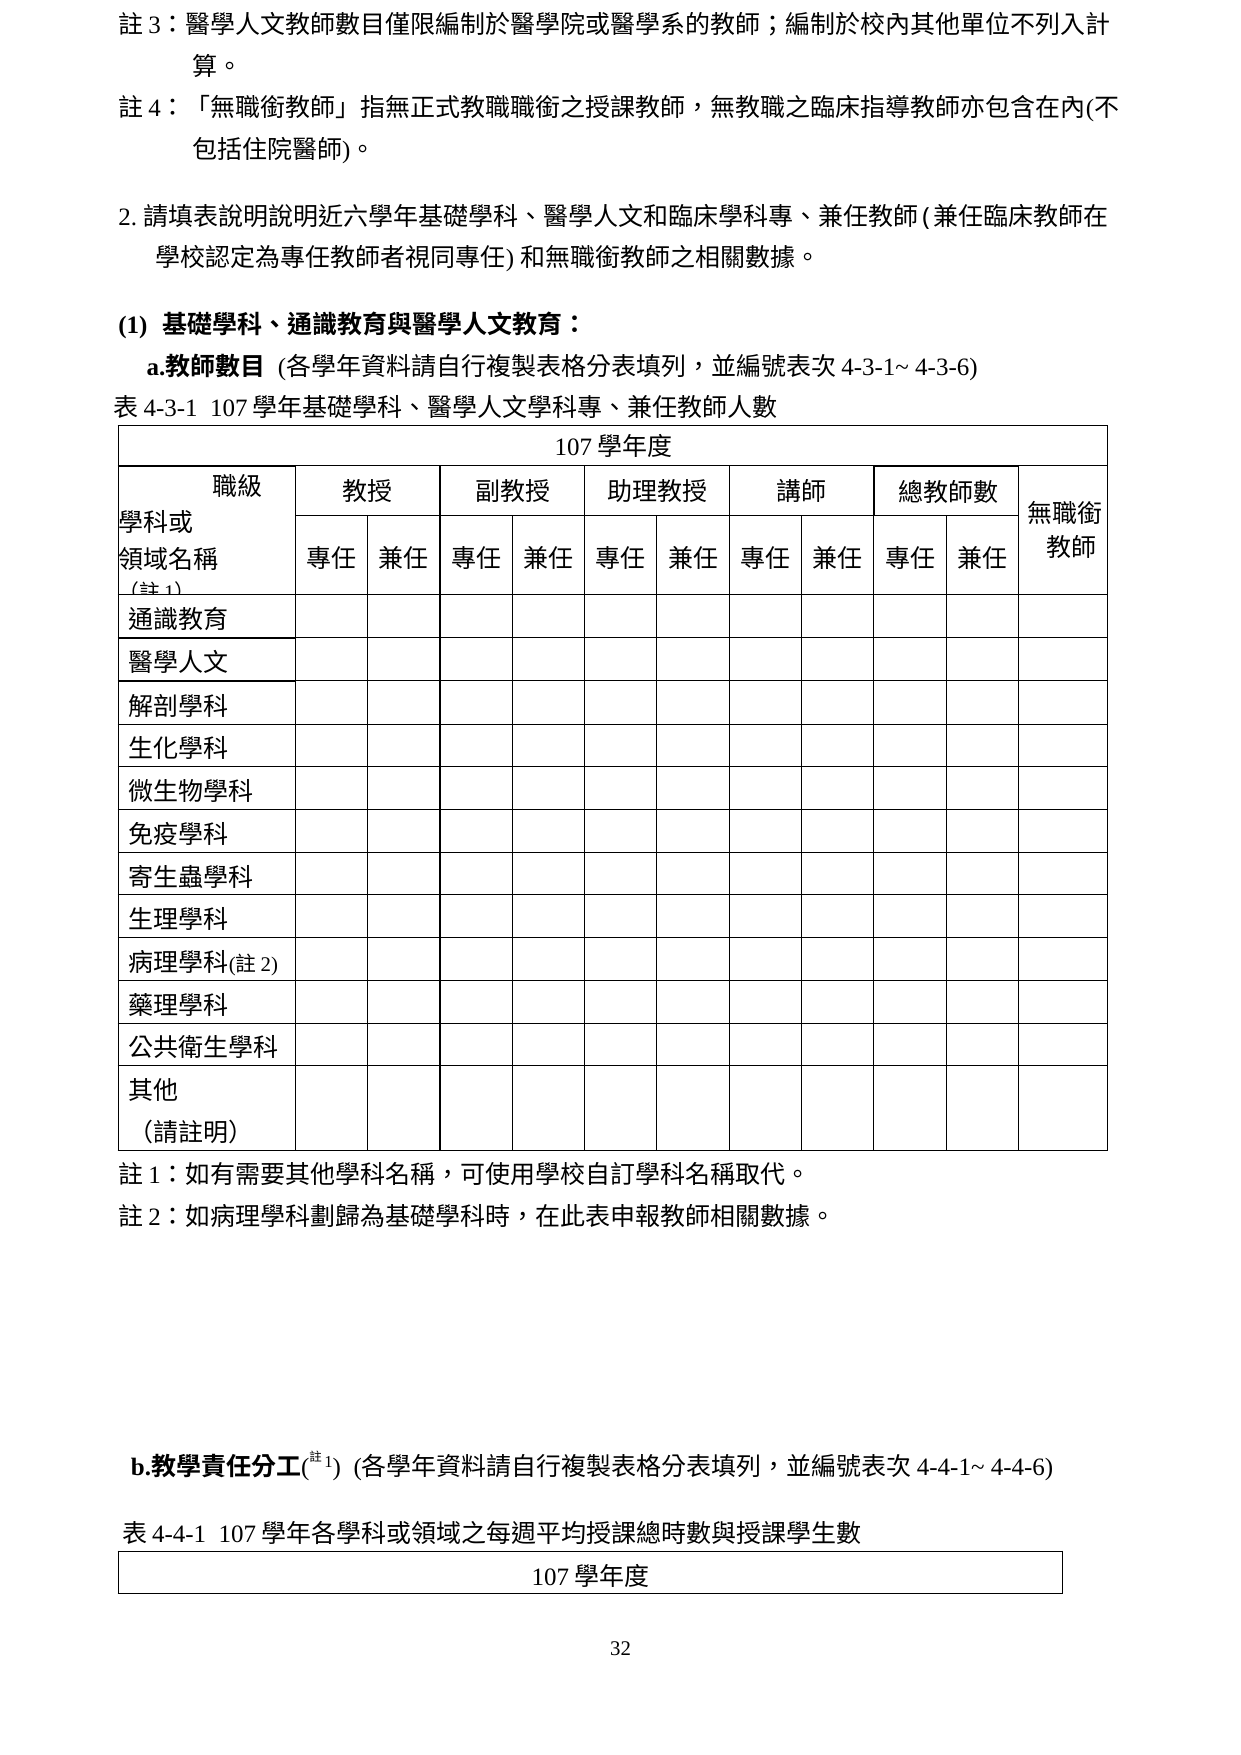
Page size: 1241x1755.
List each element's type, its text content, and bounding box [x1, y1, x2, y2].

table_cell [802, 981, 873, 1022]
text 表4-4-1 107學年各學科或領域之每週平均授課總時數與授課學生數 [109, 1509, 1122, 1551]
table_cell [296, 681, 367, 723]
table_cell [657, 938, 729, 980]
table_cell [1019, 681, 1107, 723]
table_cell [802, 681, 873, 723]
table_cell [585, 1024, 656, 1065]
table_cell 專任 [874, 516, 946, 594]
table_cell [441, 725, 512, 766]
table_cell 寄生蟲學科 [119, 853, 295, 894]
table_cell [657, 595, 729, 637]
table_cell [585, 725, 656, 766]
table_cell [802, 767, 873, 809]
table_cell [441, 595, 512, 637]
table_cell [1019, 895, 1107, 937]
table_cell [874, 1024, 946, 1065]
table_cell [296, 853, 367, 894]
table_cell [802, 725, 873, 766]
table_cell [585, 981, 656, 1022]
table_cell [368, 767, 439, 809]
table_cell [802, 853, 873, 894]
table_cell [368, 595, 439, 637]
table_cell 生理學科 [119, 895, 295, 937]
table_cell [513, 810, 584, 852]
table_cell [947, 638, 1018, 680]
table_cell [874, 853, 946, 894]
table_cell [657, 681, 729, 723]
table_cell [947, 1066, 1018, 1149]
table_cell [296, 638, 367, 680]
table_cell [947, 938, 1018, 980]
table_cell [368, 681, 439, 723]
table_cell [730, 595, 801, 637]
table_cell [947, 895, 1018, 937]
table_cell [513, 638, 584, 680]
text b.教學責任分工(註1) (各學年資料請自行複製表格分表填列，並編號表次4-4-1~ 4-4-6) [118, 1442, 1122, 1484]
table_cell [802, 895, 873, 937]
table_cell [657, 981, 729, 1022]
table_cell 無職銜教師 [1019, 466, 1107, 594]
table_cell 講師 [730, 466, 873, 515]
table_cell [296, 938, 367, 980]
table_cell [296, 810, 367, 852]
table_cell [730, 1066, 801, 1149]
table_cell [296, 767, 367, 809]
text 註2：如病理學科劃歸為基礎學科時，在此表申報教師相關數據。 [118, 1192, 1122, 1234]
table_cell [513, 938, 584, 980]
table_cell [657, 1066, 729, 1149]
text 表4-3-1 107學年基礎學科、醫學人文學科專、兼任教師人數 [94, 383, 1148, 425]
table_cell [513, 1024, 584, 1065]
table_cell [730, 1024, 801, 1065]
table_cell [657, 895, 729, 937]
table_cell [441, 638, 512, 680]
table_cell [296, 595, 367, 637]
table_cell [802, 810, 873, 852]
table_cell 兼任 [802, 516, 873, 594]
table_cell [730, 725, 801, 766]
table_cell [802, 595, 873, 637]
table_cell [441, 1024, 512, 1065]
table_cell [513, 895, 584, 937]
table_cell [947, 981, 1018, 1022]
table_cell [1019, 1024, 1107, 1065]
table_cell [368, 981, 439, 1022]
table_cell [513, 981, 584, 1022]
table_cell 公共衛生學科 [119, 1024, 295, 1065]
table_cell [1019, 938, 1107, 980]
table_cell 專任 [730, 516, 801, 594]
table_cell [730, 681, 801, 723]
table_cell 解剖學科 [119, 682, 295, 723]
text 註3：醫學人文教師數目僅限編制於醫學院或醫學系的教師；編制於校內其他單位不列入計 算。 [118, 0, 1122, 83]
table_cell [874, 1066, 946, 1149]
table_cell [657, 1024, 729, 1065]
table_cell [368, 1024, 439, 1065]
table_cell [802, 938, 873, 980]
table_cell [513, 1066, 584, 1149]
table_cell [874, 895, 946, 937]
table_cell [585, 810, 656, 852]
table_cell [802, 638, 873, 680]
table_cell [947, 725, 1018, 766]
table_cell [657, 853, 729, 894]
table_cell [947, 595, 1018, 637]
table_cell [874, 810, 946, 852]
table_cell [1019, 638, 1107, 680]
table_cell [441, 981, 512, 1022]
text a.教師數目 (各學年資料請自行複製表格分表填列，並編號表次4-3-1~ 4-3-6) [146, 342, 1122, 383]
table_cell [368, 810, 439, 852]
table_cell [585, 853, 656, 894]
table_cell 助理教授 [585, 466, 729, 515]
table_cell [874, 767, 946, 809]
table_cell [585, 595, 656, 637]
table_cell [513, 853, 584, 894]
list 基礎學科、通識教育與醫學人文教育： [118, 300, 1122, 342]
table_cell [947, 1024, 1018, 1065]
table_cell 微生物學科 [119, 767, 295, 809]
table_cell [296, 725, 367, 766]
table_cell [513, 725, 584, 766]
table_cell [1019, 810, 1107, 852]
table_cell 病理學科(註2) [119, 938, 295, 980]
table_cell [1019, 981, 1107, 1022]
table_cell [730, 767, 801, 809]
table_cell 專任 [441, 516, 512, 594]
table_cell [441, 810, 512, 852]
table_cell [730, 895, 801, 937]
table_cell [368, 853, 439, 894]
table_cell [513, 681, 584, 723]
table_cell [368, 938, 439, 980]
table_cell [730, 981, 801, 1022]
table_cell [296, 981, 367, 1022]
table_cell [874, 681, 946, 723]
table_cell 兼任 [657, 516, 729, 594]
table_cell 通識教育 [119, 595, 295, 637]
table_cell [1019, 853, 1107, 894]
table_cell [730, 938, 801, 980]
table_cell [513, 595, 584, 637]
table_cell [657, 810, 729, 852]
table_cell [585, 767, 656, 809]
table_cell [1019, 1066, 1107, 1149]
table_cell 醫學人文 [119, 639, 295, 680]
table_cell 生化學科 [119, 725, 295, 766]
table_cell [874, 595, 946, 637]
table_cell [730, 638, 801, 680]
table_cell [585, 895, 656, 937]
table_cell 總教師數 [875, 467, 1018, 515]
table_cell [802, 1066, 873, 1149]
table_cell [368, 1066, 439, 1149]
list 請填表說明說明近六學年基礎學科、醫學人文和臨床學科專、兼任教師(兼任臨床教師在學校認定為專任教師者視同專任) 和無職銜教師之相關數據。 [118, 192, 1122, 275]
table_cell 專任 [585, 516, 656, 594]
table_cell [296, 895, 367, 937]
table_cell 免疫學科 [119, 810, 295, 852]
table_cell 其他 （請註明） [119, 1066, 295, 1149]
table_cell 兼任 [368, 516, 439, 594]
table_cell [513, 767, 584, 809]
table_cell [657, 638, 729, 680]
table_cell [441, 767, 512, 809]
table_cell [947, 853, 1018, 894]
table_cell [585, 638, 656, 680]
table_cell [441, 681, 512, 723]
table_header 107學年度 [119, 426, 1107, 465]
table_cell [730, 810, 801, 852]
table_cell [874, 938, 946, 980]
table_cell 兼任 [513, 516, 584, 594]
text 註1：如有需要其他學科名稱，可使用學校自訂學科名稱取代。 [118, 1151, 1122, 1192]
table_cell [368, 725, 439, 766]
table_cell [1019, 725, 1107, 766]
table_cell [441, 895, 512, 937]
table_cell [947, 810, 1018, 852]
table_header 107學年度 [119, 1552, 1062, 1593]
table_cell [874, 725, 946, 766]
table_cell 副教授 [441, 466, 584, 515]
table_cell [585, 1066, 656, 1149]
table_cell [874, 981, 946, 1022]
table_cell [296, 1066, 367, 1149]
table_cell [947, 767, 1018, 809]
table_cell [441, 853, 512, 894]
table_cell 教授 [296, 466, 439, 515]
table_cell [657, 767, 729, 809]
table_cell 職級 學科或 領域名稱 （註1） [119, 467, 295, 594]
table_cell [1019, 595, 1107, 637]
table_cell 專任 [296, 516, 367, 594]
table_cell [657, 725, 729, 766]
table_cell [1019, 767, 1107, 809]
table_cell [874, 638, 946, 680]
table_cell [802, 1024, 873, 1065]
table_cell [441, 938, 512, 980]
table_cell [368, 638, 439, 680]
table_cell [296, 1024, 367, 1065]
table_cell [730, 853, 801, 894]
text 註4：「無職銜教師」指無正式教職職銜之授課教師，無教職之臨床指導教師亦包含在內(不 包括住院醫師)。 [118, 83, 1122, 167]
table_cell 藥理學科 [119, 981, 295, 1022]
table_cell [585, 681, 656, 723]
table_cell 兼任 [947, 516, 1018, 594]
table_cell [368, 895, 439, 937]
table_cell [947, 681, 1018, 723]
table_cell [441, 1066, 512, 1149]
table_cell [585, 938, 656, 980]
